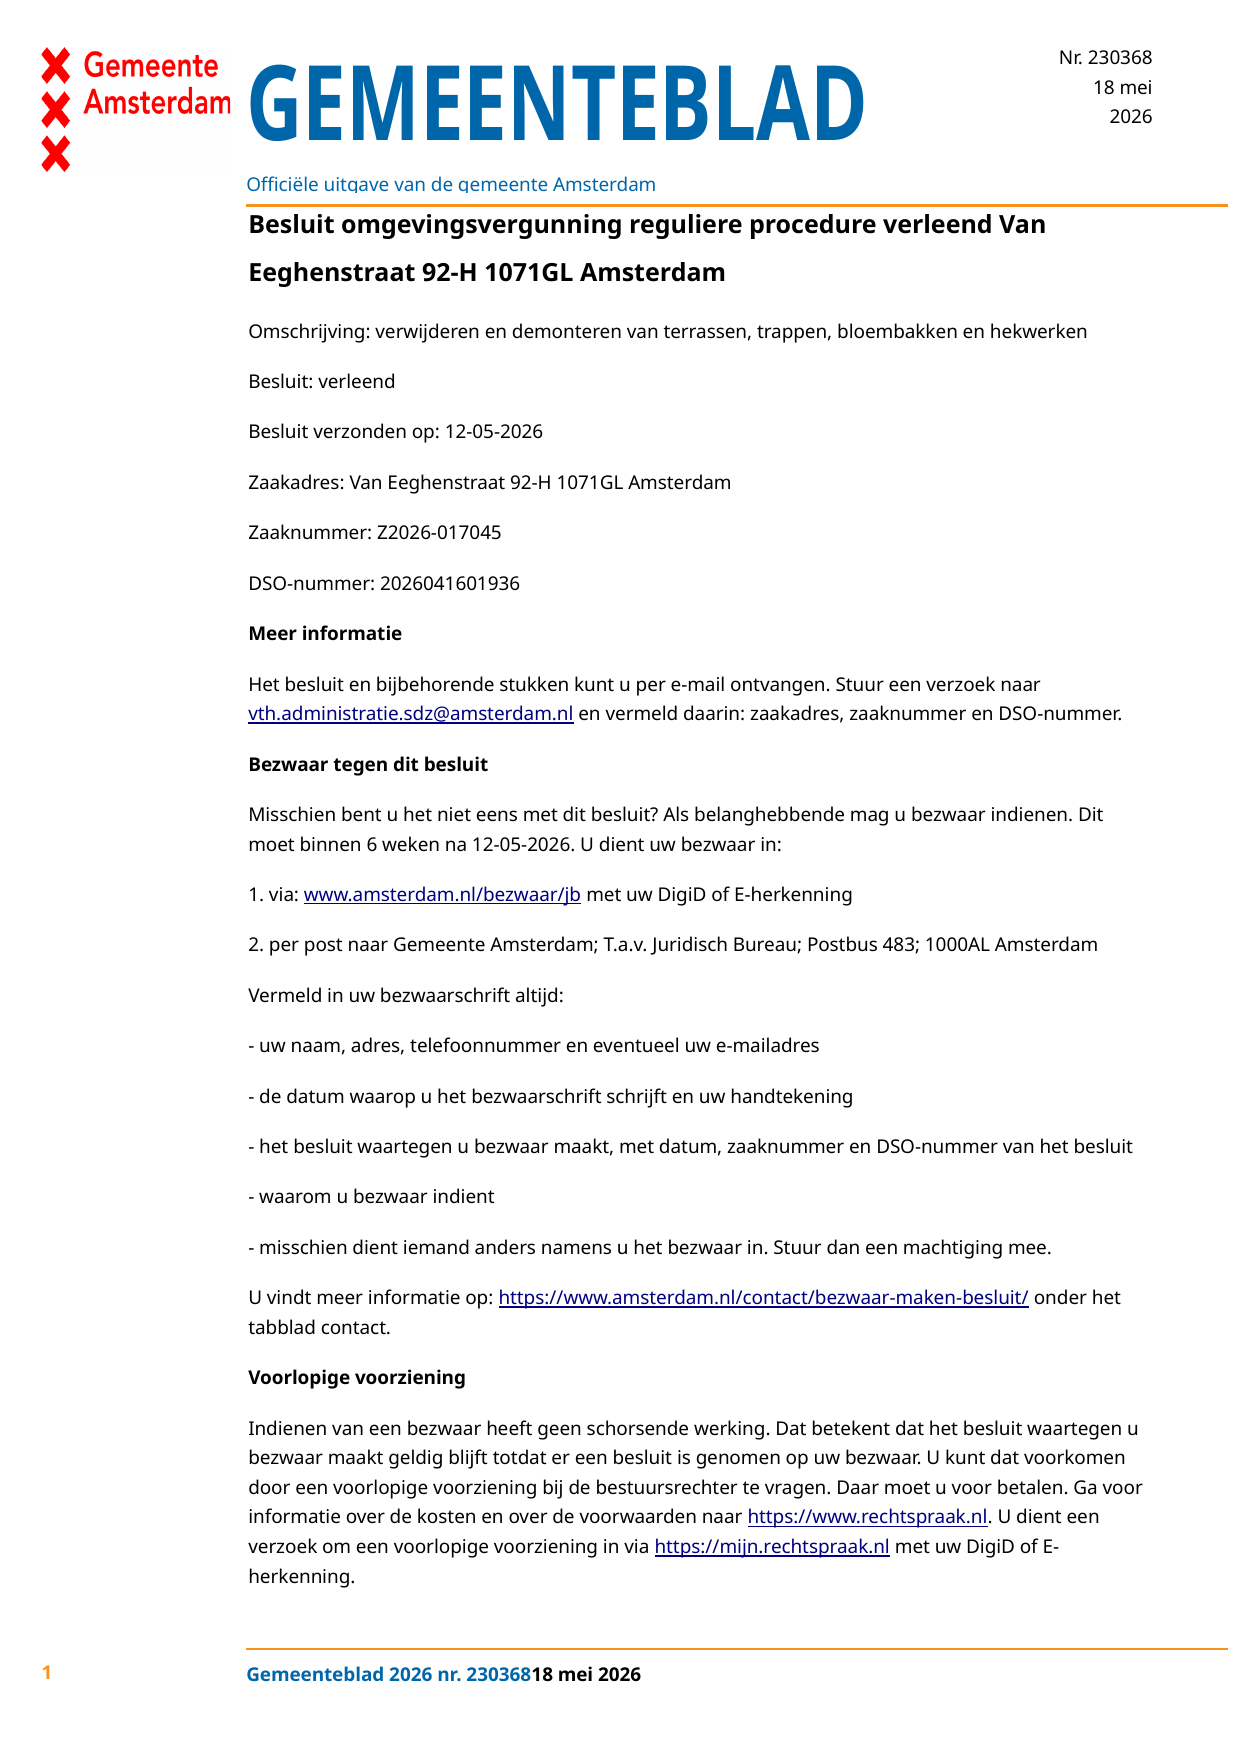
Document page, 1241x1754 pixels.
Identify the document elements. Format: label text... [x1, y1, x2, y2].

text Indienen van een bezwaar heeft geen schorsende werking. Dat betekent dat het besluit waartegen u bezwaar maakt geldig blijft totdat er een besluit is genomen op uw bezwaar. U kunt dat voorkomen door een voorlopige voorziening bij de bestuursrechter te vragen. Daar moet u voor betalen. Ga voor informatie over de kosten en over de voorwaarden naar https://www.rechtspraak.nl. U dient een verzoek om een voorlopige voorziening in via https://mijn.rechtspraak.nl met uw DigiD of E-herkenning. [248, 1415, 1152, 1589]
text - het besluit waartegen u bezwaar maakt, met datum, zaaknummer en DSO-nummer van het besluit [248, 1133, 1152, 1159]
text Besluit verzonden op: 12-05-2026 [248, 419, 1152, 444]
text - uw naam, adres, telefoonnummer en eventueel uw e-mailadres [248, 1032, 1152, 1058]
text Voorlopige voorziening [248, 1364, 1152, 1390]
text Bezwaar tegen dit besluit [248, 751, 1152, 777]
text Vermeld in uw bezwaarschrift altijd: [248, 982, 1152, 1008]
text Zaakadres: Van Eeghenstraat 92-H 1071GL Amsterdam [248, 469, 1152, 495]
text - de datum waarop u het bezwaarschrift schrijft en uw handtekening [248, 1083, 1152, 1109]
text Meer informatie [248, 620, 1152, 646]
picture [41, 47, 231, 172]
text Zaaknummer: Z2026-017045 [248, 519, 1152, 545]
text Misschien bent u het niet eens met dit besluit? Als belanghebbende mag u bezwaar indienen. Dit moet binnen 6 weken na 12-05-2026. U dient uw bezwaar in: [248, 801, 1152, 857]
text Het besluit en bijbehorende stukken kunt u per e-mail ontvangen. Stuur een verzoek naar vth.administratie.sdz@amsterdam.nl en vermeld daarin: zaakadres, zaaknummer en DSO-nummer. [248, 671, 1152, 726]
text 1. via: www.amsterdam.nl/bezwaar/jb met uw DigiD of E-herkenning [248, 881, 1152, 907]
text 2. per post naar Gemeente Amsterdam; T.a.v. Juridisch Bureau; Postbus 483; 1000AL Amsterdam [248, 932, 1152, 957]
text - misschien dient iemand anders namens u het bezwaar in. Stuur dan een machtiging mee. [248, 1234, 1152, 1260]
text - waarom u bezwaar indient [248, 1184, 1152, 1209]
text Besluit omgevingsvergunning reguliere procedure verleend Van Eeghenstraat 92-H 1071GL Amsterdam [248, 207, 1152, 288]
text Besluit: verleend [248, 368, 1152, 394]
text Omschrijving: verwijderen en demonteren van terrassen, trappen, bloembakken en hekwerken [248, 318, 1152, 344]
text DSO-nummer: 2026041601936 [248, 570, 1152, 596]
text U vindt meer informatie op: https://www.amsterdam.nl/contact/bezwaar-maken-besluit/ onder het tabblad contact. [248, 1284, 1152, 1340]
